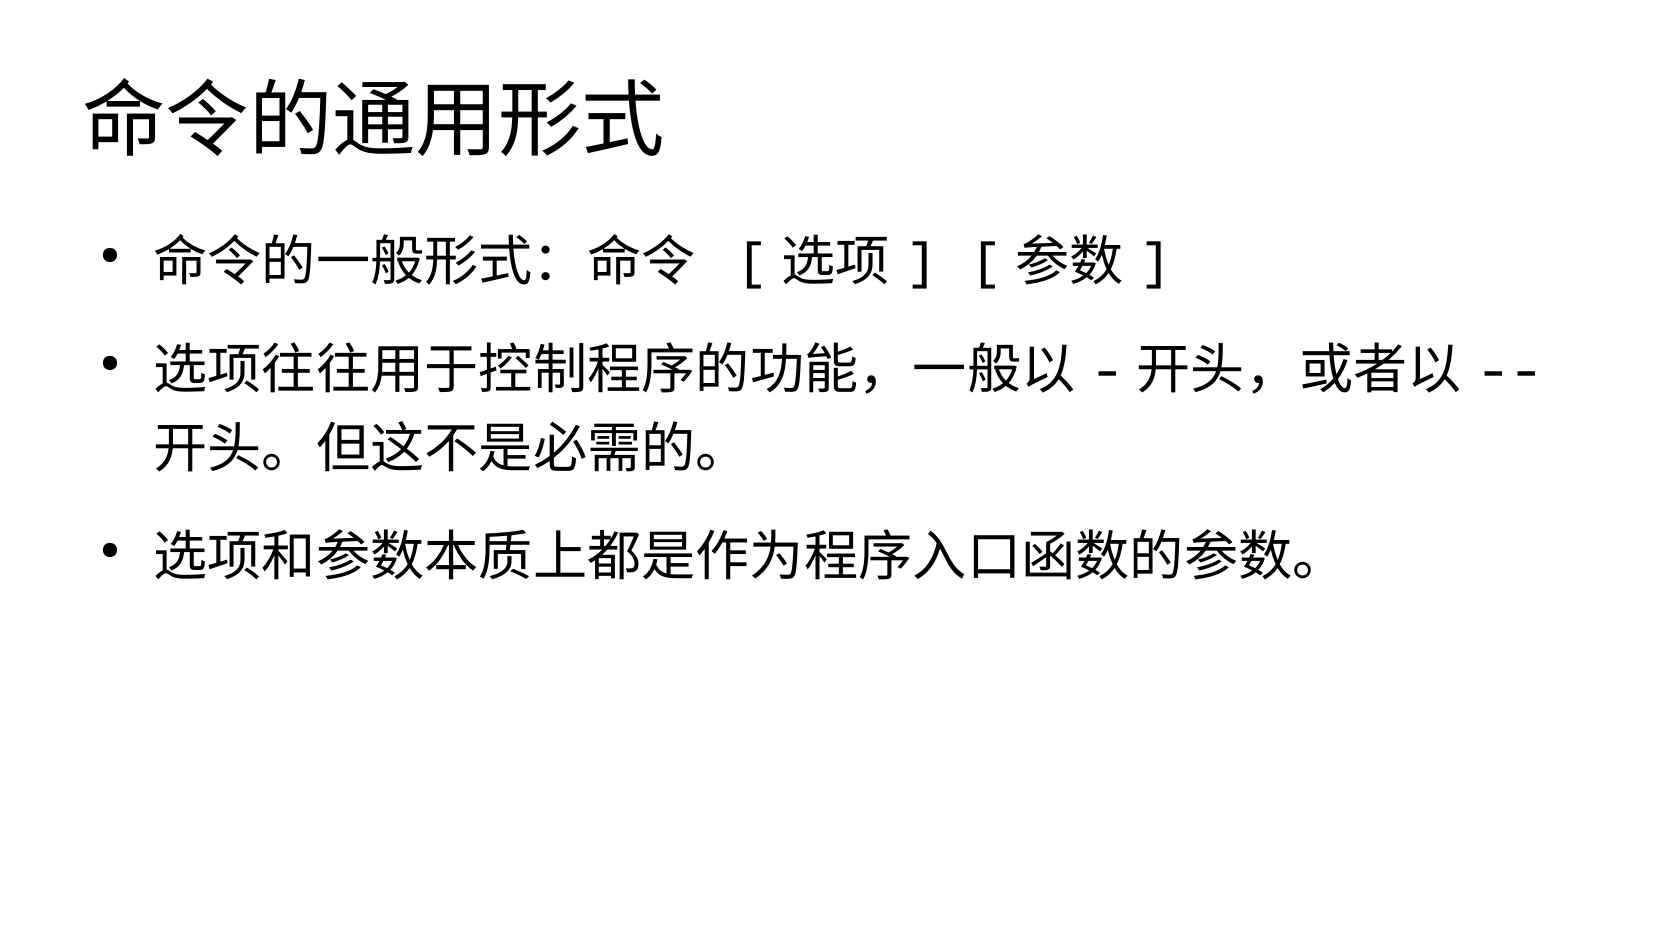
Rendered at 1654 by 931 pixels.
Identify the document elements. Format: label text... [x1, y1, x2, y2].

title 命令的通用形式 [82, 37, 1571, 189]
list 命令的一般形式：命令 [选项] [参数] 选项往往用于控制程序的功能，一般以-开头，或者以--开头。但这不是必需的。 选项和参数本质上都是作为程序入口函数的参数。 [82, 217, 1571, 758]
